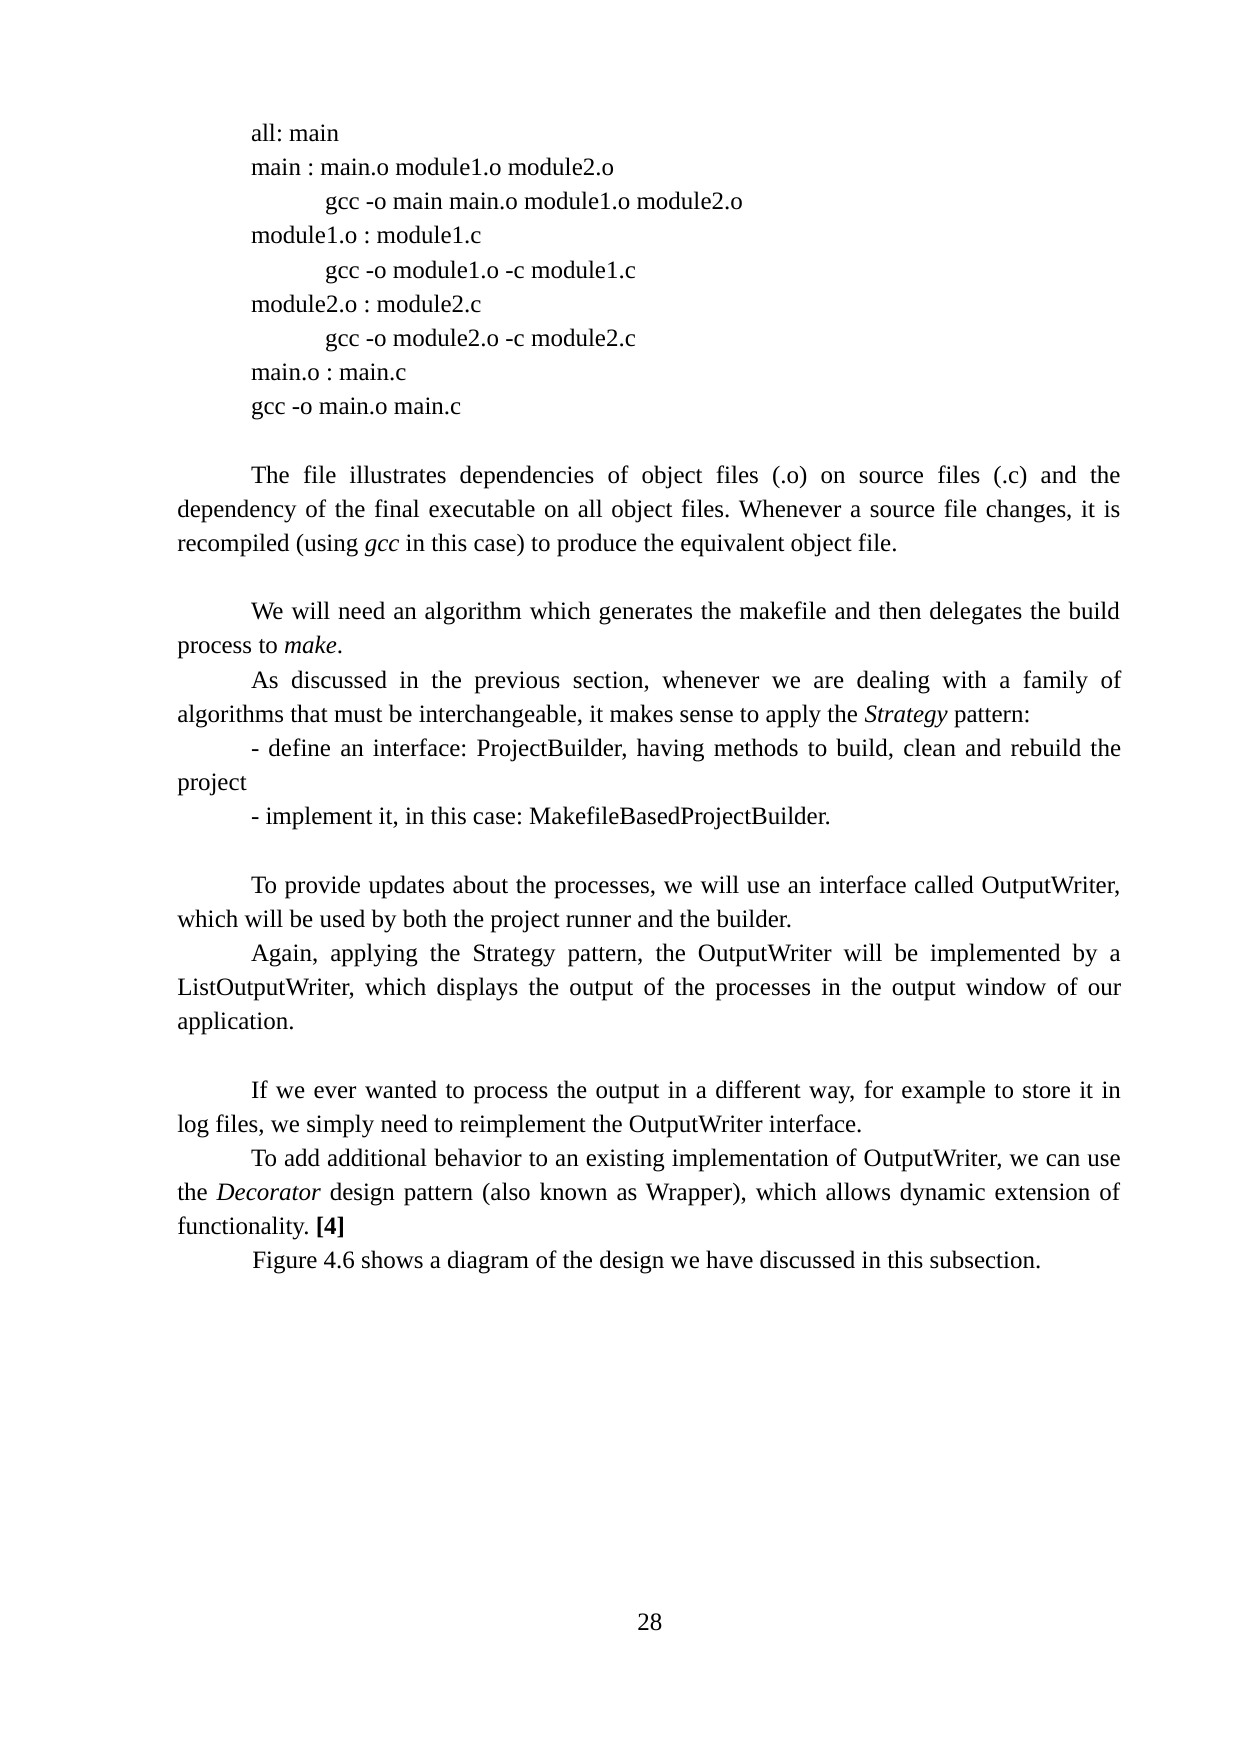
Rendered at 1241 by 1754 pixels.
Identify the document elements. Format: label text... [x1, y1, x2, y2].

text gcc -o main.o main.c [177, 391, 1122, 420]
text gcc -o module1.o -c module1.c [177, 255, 1122, 283]
text Again, applying the Strategy pattern, the OutputWriter will be implemented by a ListOutputWriter, which displays the output of the processes in the output window of our application. [177, 938, 1122, 1035]
text all: main [177, 118, 1122, 147]
text module1.o : module1.c [177, 221, 1122, 249]
text - define an interface: ProjectBuilder, having methods to build, clean and rebuild the project [177, 733, 1122, 796]
text main.o : main.c [177, 357, 1122, 386]
text gcc -o module2.o -c module2.c [177, 323, 1122, 352]
text Figure 4.6 shows a diagram of the design we have discussed in this subsection. [177, 1246, 1122, 1274]
text We will need an algorithm which generates the makefile and then delegates the build process to make. [177, 596, 1122, 659]
text module2.o : module2.c [177, 289, 1122, 318]
text To provide updates about the processes, we will use an interface called OutputWriter, which will be used by both the project runner and the builder. [177, 870, 1122, 933]
text To add additional behavior to an existing implementation of OutputWriter, we can use the Decorator design pattern (also known as Wrapper), which allows dynamic extension of functionality. [4] [177, 1143, 1122, 1240]
text main : main.o module1.o module2.o [177, 152, 1122, 181]
text gcc -o main main.o module1.o module2.o [177, 186, 1122, 215]
text As discussed in the previous section, whenever we are dealing with a family of algorithms that must be interchangeable, it makes sense to apply the Strategy pattern: [177, 665, 1122, 728]
text The file illustrates dependencies of object files (.o) on source files (.c) and the dependency of the final executable on all object files. Whenever a source file changes, it is recompiled (using gcc in this case) to produce the equivalent object file. [177, 460, 1122, 557]
text If we ever wanted to process the output in a different way, for example to store it in log files, we simply need to reimplement the OutputWriter interface. [177, 1075, 1122, 1138]
text - implement it, in this case: MakefileBasedProjectBuilder. [177, 801, 1122, 830]
